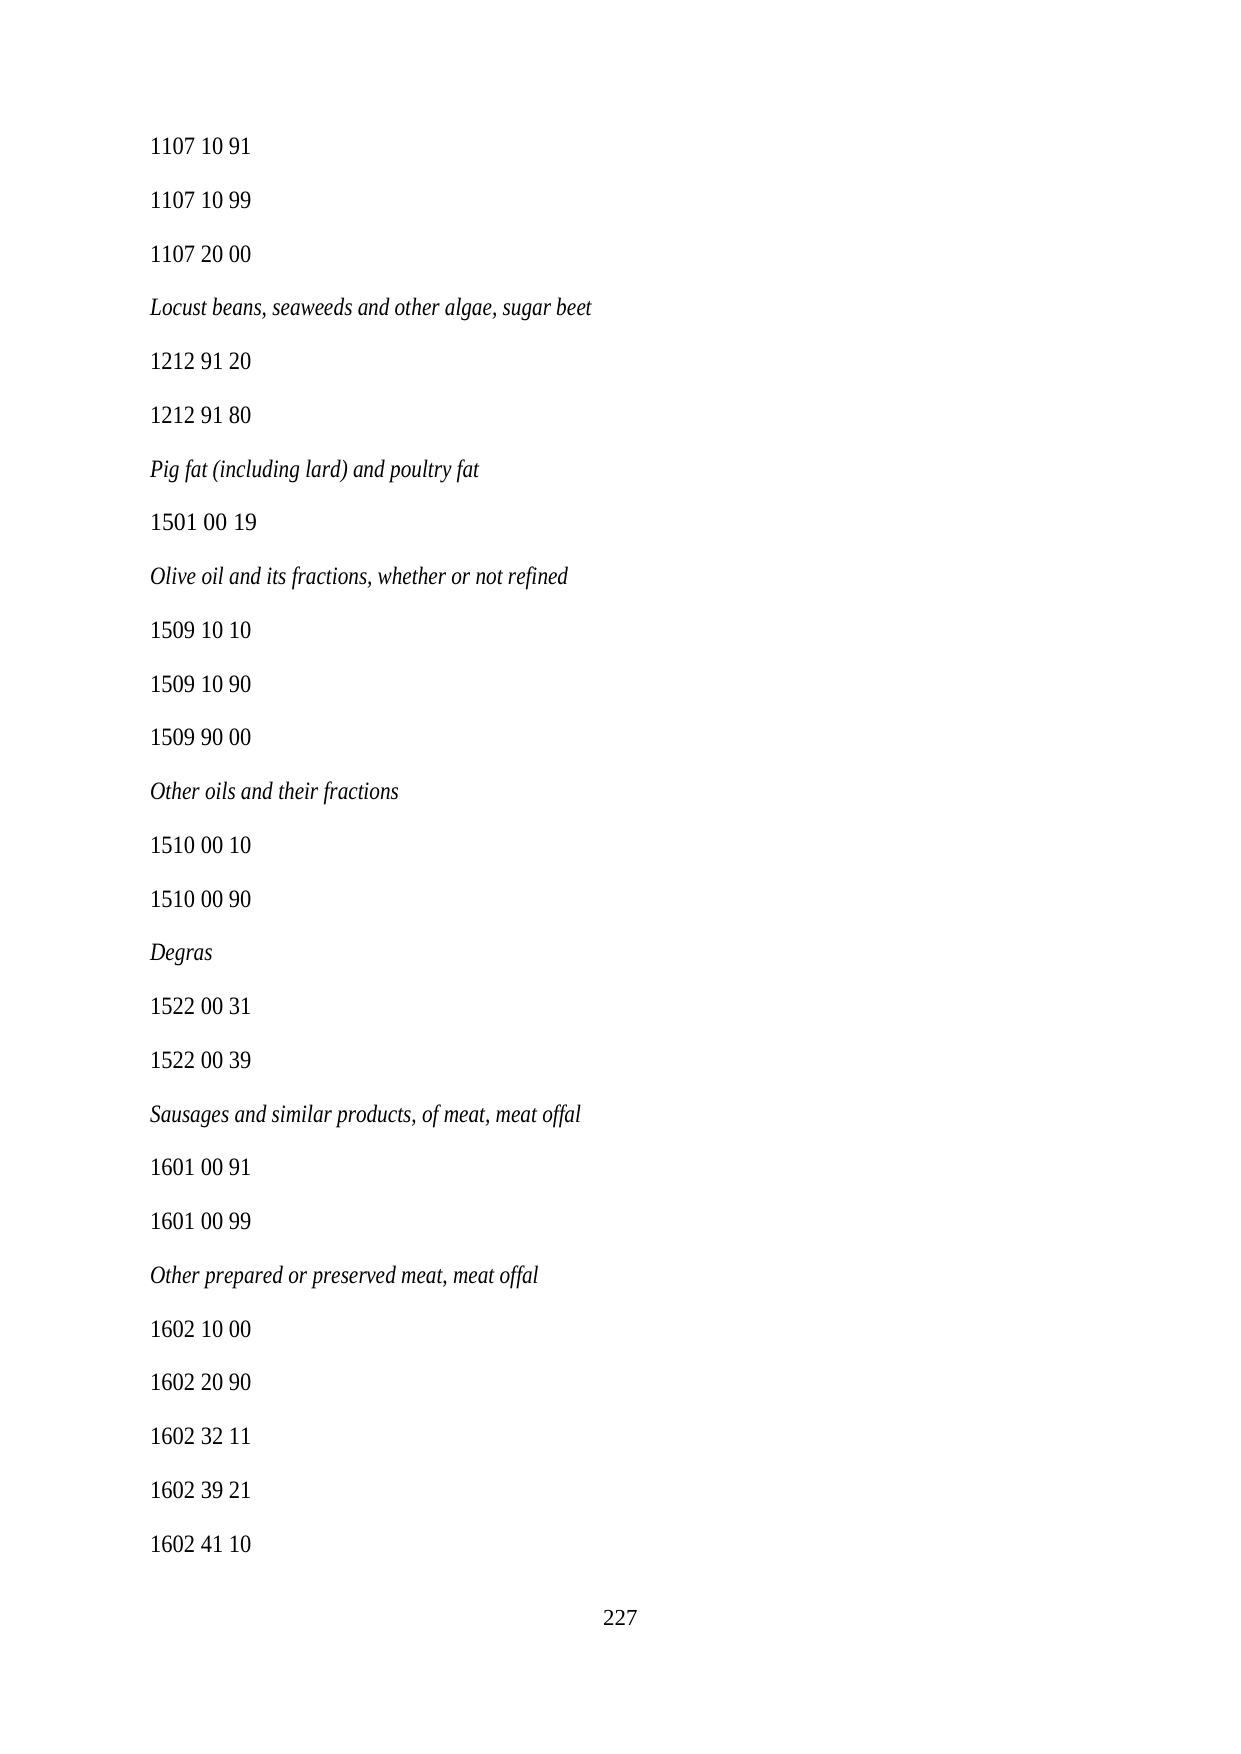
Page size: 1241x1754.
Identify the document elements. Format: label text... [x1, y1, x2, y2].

text Olive oil and its fractions, whether or not refined [150, 561, 1090, 590]
text 1212 91 80 [150, 400, 1090, 429]
text Other oils and their fractions [150, 776, 1090, 805]
text 1212 91 20 [150, 346, 1090, 375]
text Sausages and similar products, of meat, meat offal [150, 1099, 1090, 1127]
text 1602 41 10 [150, 1529, 1090, 1557]
text 1601 00 91 [150, 1152, 1090, 1181]
text 1510 00 10 [150, 830, 1090, 859]
text 1509 10 90 [150, 669, 1090, 697]
text 1509 10 10 [150, 615, 1090, 644]
text Pig fat (including lard) and poultry fat [150, 454, 1090, 482]
text Locust beans, seaweeds and other algae, sugar beet [150, 292, 1090, 321]
text 1107 20 00 [150, 239, 1090, 267]
text 1522 00 31 [150, 991, 1090, 1020]
text 1107 10 99 [150, 185, 1090, 214]
text 1501 00 19 [150, 507, 1090, 536]
text 1602 39 21 [150, 1475, 1090, 1504]
text 1510 00 90 [150, 884, 1090, 912]
text Degras [150, 937, 1090, 966]
text 1601 00 99 [150, 1206, 1090, 1235]
text 1107 10 91 [150, 131, 1090, 160]
text 1602 20 90 [150, 1367, 1090, 1396]
text Other prepared or preserved meat, meat offal [150, 1260, 1090, 1289]
text 1602 10 00 [150, 1314, 1090, 1342]
text 1602 32 11 [150, 1421, 1090, 1450]
text 1509 90 00 [150, 722, 1090, 751]
text 1522 00 39 [150, 1045, 1090, 1074]
